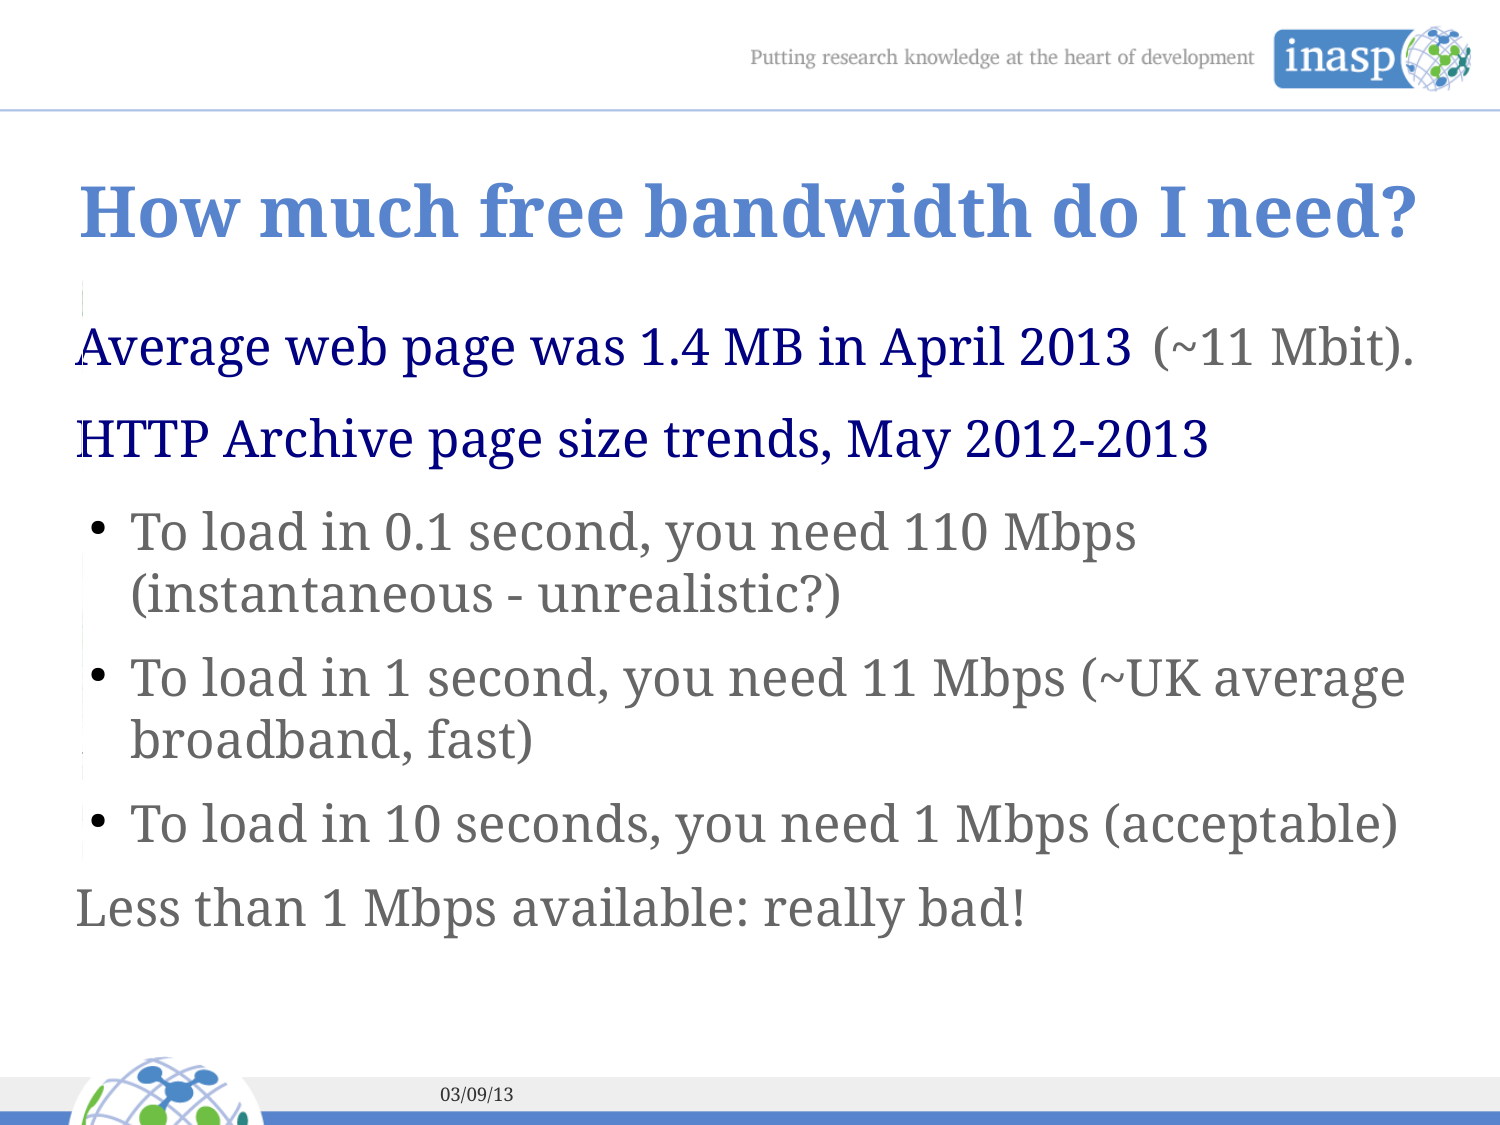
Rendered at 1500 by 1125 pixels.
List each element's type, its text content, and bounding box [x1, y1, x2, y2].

list Average web page was 1.4 MB in April 2013 (~11 Mbit). HTTP Archive page size trends, May 2012-2013 To load in 0.1 second, you need 110 Mbps (instantaneous - unrealistic?) To load in 1 second, you need 11 Mbps (~UK average broadband, fast) To load in 10 seconds, you need 1 Mbps (acceptable) Less than 1 Mbps available: really bad! [75, 313, 1426, 967]
picture [0, 0, 1500, 1125]
title How much free bandwidth do I need? [75, 129, 1426, 313]
